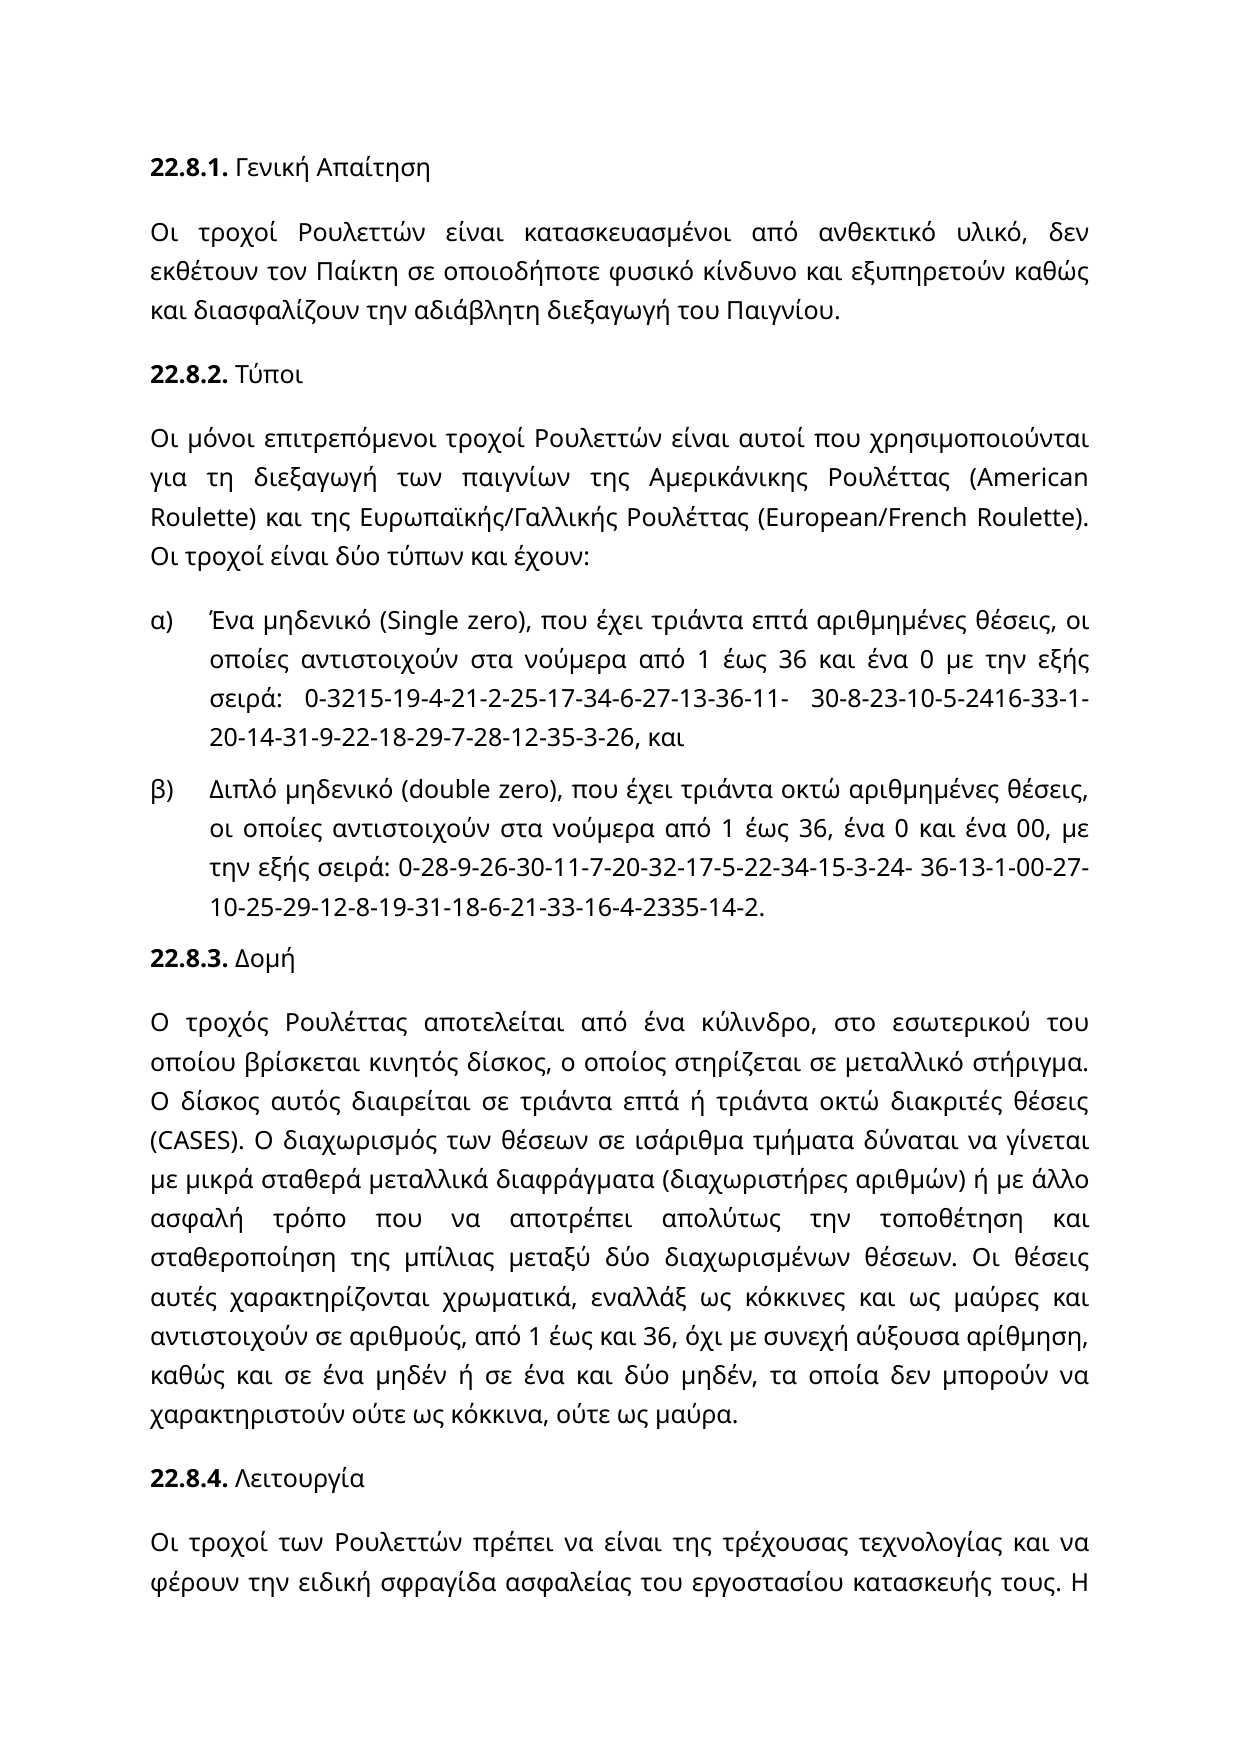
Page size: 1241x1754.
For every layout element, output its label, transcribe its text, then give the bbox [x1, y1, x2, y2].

text 22.8.4. Λειτουργία [150, 1461, 1090, 1495]
text 22.8.2. Τύποι [150, 357, 1090, 391]
text 22.8.1. Γενική Απαίτηση [150, 150, 1090, 184]
text Οι τροχοί Ρουλεττών είναι κατασκευασμένοι από ανθεκτικό υλικό, δεν εκθέτουν τον Παίκτη σε οποιοδήποτε φυσικό κίνδυνο και εξυπηρετούν καθώς και διασφαλίζουν την αδιάβλητη διεξαγωγή του Παιγνίου. [150, 214, 1090, 327]
list β) Διπλό μηδενικό (double zero), που έχει τριάντα οκτώ αριθμημένες θέσεις, οι οποίες αντιστοιχούν στα νούμερα από 1 έως 36, ένα 0 και ένα 00, με την εξής σειρά: 0-28-9-26-30-11-7-20-32-17-5-22-34-15-3-24- 36-13-1-00-27-10-25-29-12-8-19-31-18-6-21-33-16-4-2335-14-2. [150, 772, 1090, 923]
text Οι μόνοι επιτρεπόμενοι τροχοί Ρουλεττών είναι αυτοί που χρησιμοποιούνται για τη διεξαγωγή των παιγνίων της Αμερικάνικης Ρουλέττας (American Roulette) και της Ευρωπαϊκής/Γαλλικής Ρουλέττας (European/French Roulette). Οι τροχοί είναι δύο τύπων και έχουν: [150, 421, 1090, 572]
text Ο τροχός Ρουλέττας αποτελείται από ένα κύλινδρο, στο εσωτερικού του οποίου βρίσκεται κινητός δίσκος, ο οποίος στηρίζεται σε μεταλλικό στήριγμα. Ο δίσκος αυτός διαιρείται σε τριάντα επτά ή τριάντα οκτώ διακριτές θέσεις (CASES). Ο διαχωρισμός των θέσεων σε ισάριθμα τμήματα δύναται να γίνεται με μικρά σταθερά μεταλλικά διαφράγματα (διαχωριστήρες αριθμών) ή με άλλο ασφαλή τρόπο που να αποτρέπει απολύτως την τοποθέτηση και σταθεροποίηση της μπίλιας μεταξύ δύο διαχωρισμένων θέσεων. Οι θέσεις αυτές χαρακτηρίζονται χρωματικά, εναλλάξ ως κόκκινες και ως μαύρες και αντιστοιχούν σε αριθμούς, από 1 έως και 36, όχι με συνεχή αύξουσα αρίθμηση, καθώς και σε ένα μηδέν ή σε ένα και δύο μηδέν, τα οποία δεν μπορούν να χαρακτηριστούν ούτε ως κόκκινα, ούτε ως μαύρα. [150, 1005, 1090, 1431]
text 22.8.3. Δομή [150, 941, 1090, 975]
text Οι τροχοί των Ρουλεττών πρέπει να είναι της τρέχουσας τεχνολογίας και να φέρουν την ειδική σφραγίδα ασφαλείας του εργοστασίου κατασκευής τους. Η [150, 1525, 1090, 1598]
list α) Ένα μηδενικό (Single zero), που έχει τριάντα επτά αριθμημένες θέσεις, οι οποίες αντιστοιχούν στα νούμερα από 1 έως 36 και ένα 0 με την εξής σειρά: 0-3215-19-4-21-2-25-17-34-6-27-13-36-11- 30-8-23-10-5-2416-33-1-20-14-31-9-22-18-29-7-28-12-35-3-26, και [150, 602, 1090, 754]
